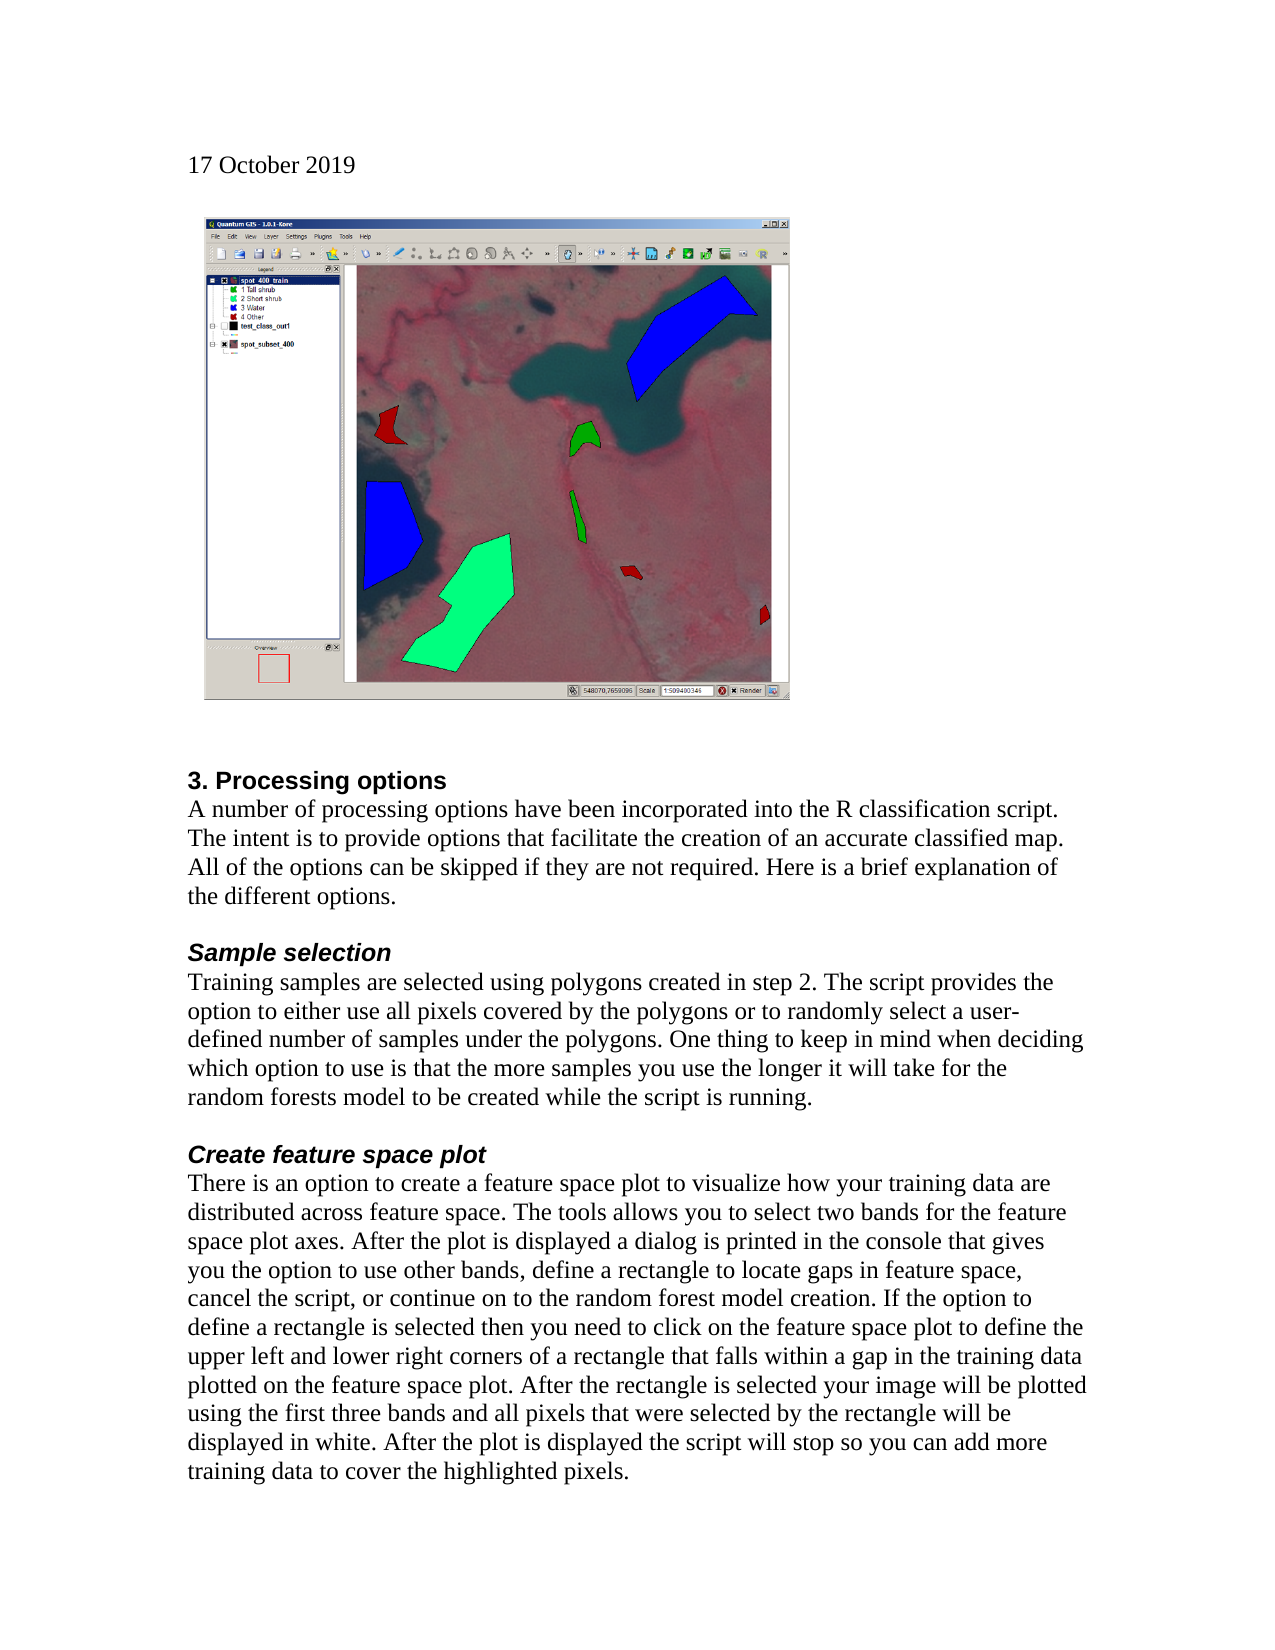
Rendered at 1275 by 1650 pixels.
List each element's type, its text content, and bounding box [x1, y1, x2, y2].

text Training samples are selected using polygons created in step 2. The script provides the option to either use all pixels covered by the polygons or to randomly select a user-defined number of samples under the polygons. One thing to keep in mind when deciding which option to use is that the more samples you use the longer it will take for the random forests model to be created while the script is running. [187, 967, 1087, 1111]
picture [204, 217, 790, 700]
text 3. Processing options [187, 766, 1087, 794]
text There is an option to create a feature space plot to visualize how your training data are distributed across feature space. The tools allows you to select two bands for the feature space plot axes. After the plot is displayed a dialog is printed in the console that gives you the option to use other bands, define a rectangle to locate gaps in feature space, cancel the script, or continue on to the random forest model creation. If the option to define a rectangle is selected then you need to click on the feature space plot to define the upper left and lower right corners of a rectangle that falls within a gap in the training data plotted on the feature space plot. After the rectangle is selected your image will be plotted using the first three bands and all pixels that were selected by the rectangle will be displayed in white. After the plot is displayed the script will stop so you can add more training data to cover the highlighted pixels. [187, 1168, 1087, 1485]
text Create feature space plot [187, 1140, 1087, 1168]
text A number of processing options have been incorporated into the R classification script. The intent is to provide options that facilitate the creation of an accurate classified map. All of the options can be skipped if they are not required. Here is a brief explanation of the different options. [187, 794, 1087, 909]
text Sample selection [187, 938, 1087, 967]
